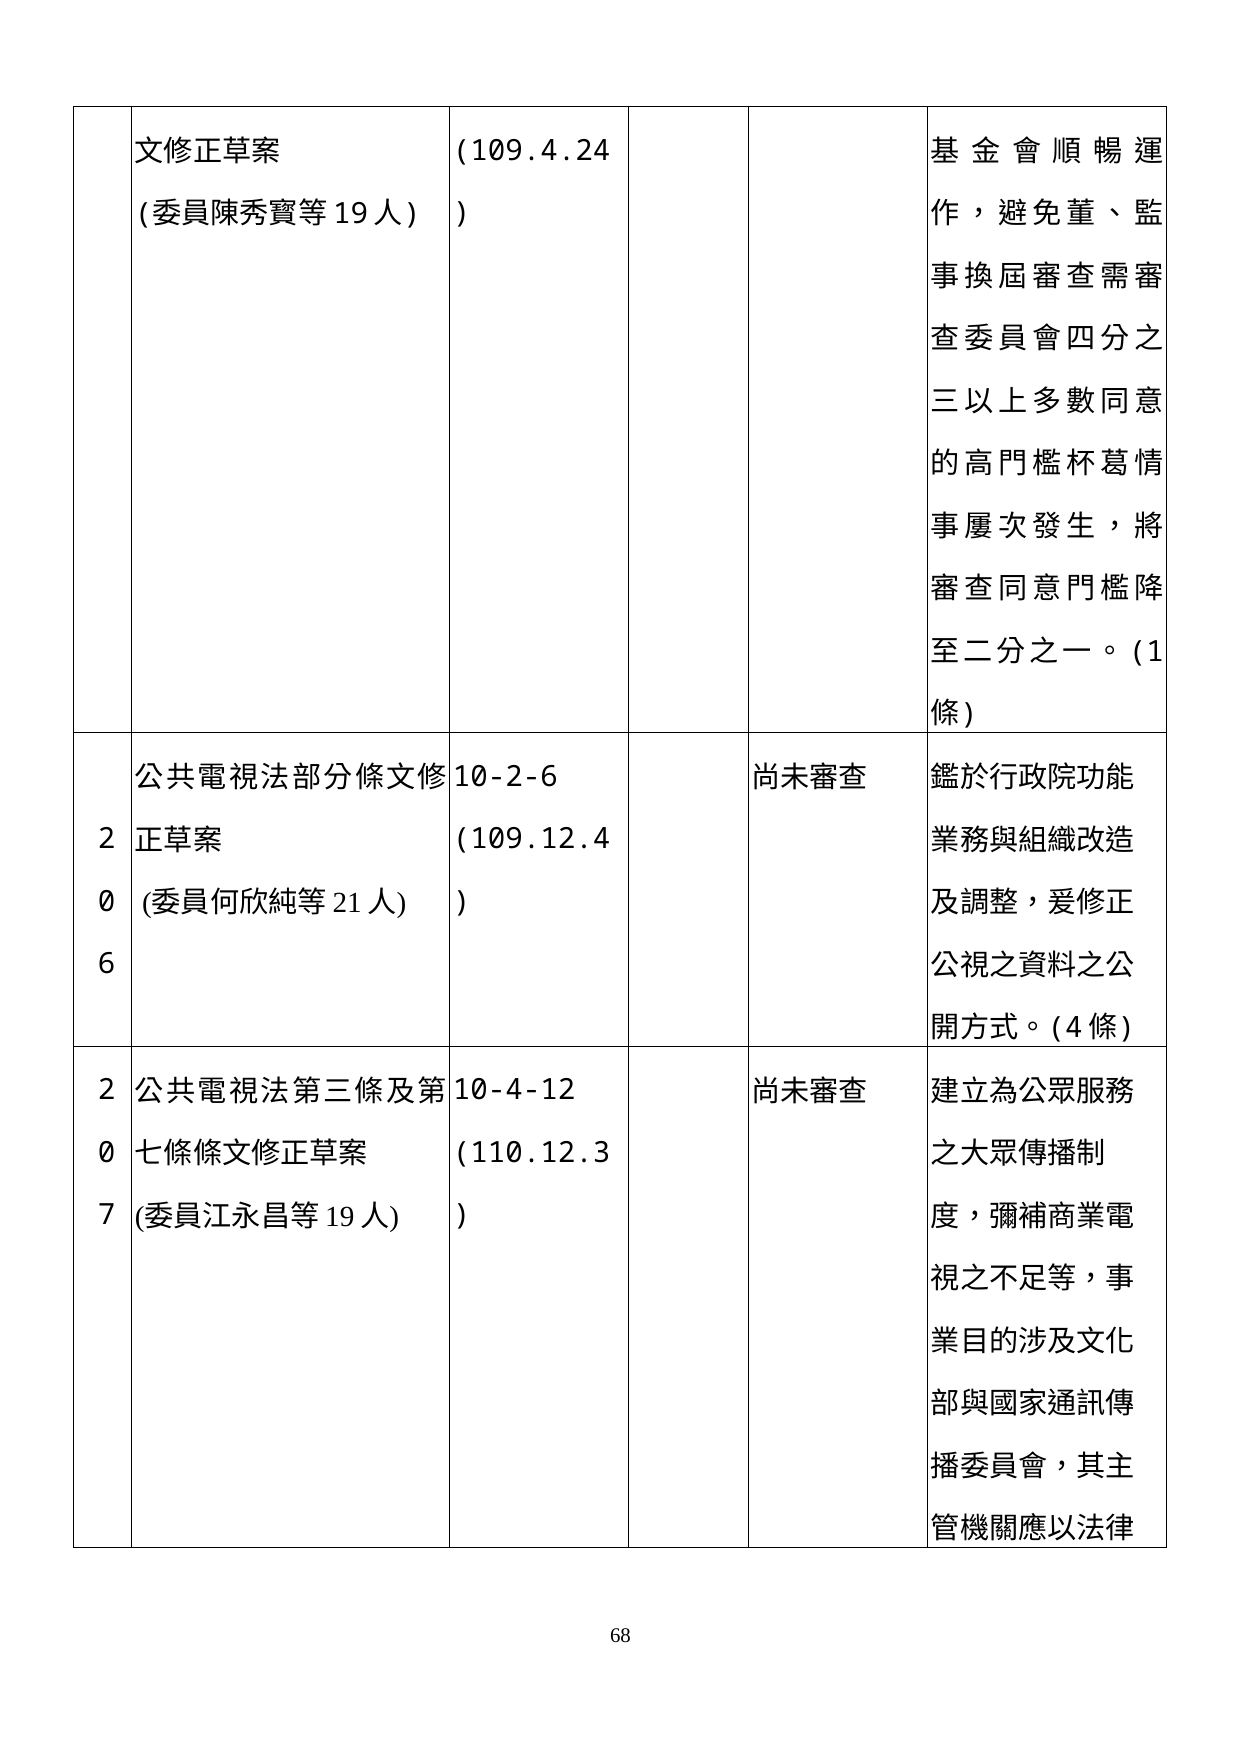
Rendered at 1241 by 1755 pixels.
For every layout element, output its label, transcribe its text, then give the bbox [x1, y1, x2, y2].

table_cell [74, 107, 131, 732]
table_cell 尚未審查 [749, 733, 927, 1046]
table_cell 10-2-6 (109.12.4) [450, 733, 628, 1046]
table_cell [629, 107, 748, 732]
table_cell 基金會順暢運作，避免董、監事換屆審查需審查委員會四分之三以上多數同意的高門檻杯葛情事屢次發生，將審查同意門檻降至二分之一。(1條) [928, 107, 1166, 732]
table_cell [629, 1047, 748, 1547]
table_cell 公共電視法第三條及第七條條文修正草案 (委員江永昌等19人) [132, 1047, 449, 1547]
table_cell 尚未審查 [749, 1047, 927, 1547]
table_cell (109.4.24) [450, 107, 628, 732]
table_cell [74, 1047, 131, 1547]
table_cell [749, 107, 927, 732]
table_cell 鑑於行政院功能業務與組織改造及調整，爰修正公視之資料之公開方式。(4條) [928, 733, 1166, 1046]
table_cell [629, 733, 748, 1046]
table_cell [74, 733, 131, 1046]
table_cell 10-4-12 (110.12.3) [450, 1047, 628, 1547]
table_cell 文修正草案 (委員陳秀寳等19人) [132, 107, 449, 732]
table_cell 公共電視法部分條文修正草案 (委員何欣純等21人) [132, 733, 449, 1046]
table_cell 建立為公眾服務之大眾傳播制度，彌補商業電視之不足等，事業目的涉及文化部與國家通訊傳播委員會，其主管機關應以法律 [928, 1047, 1166, 1547]
